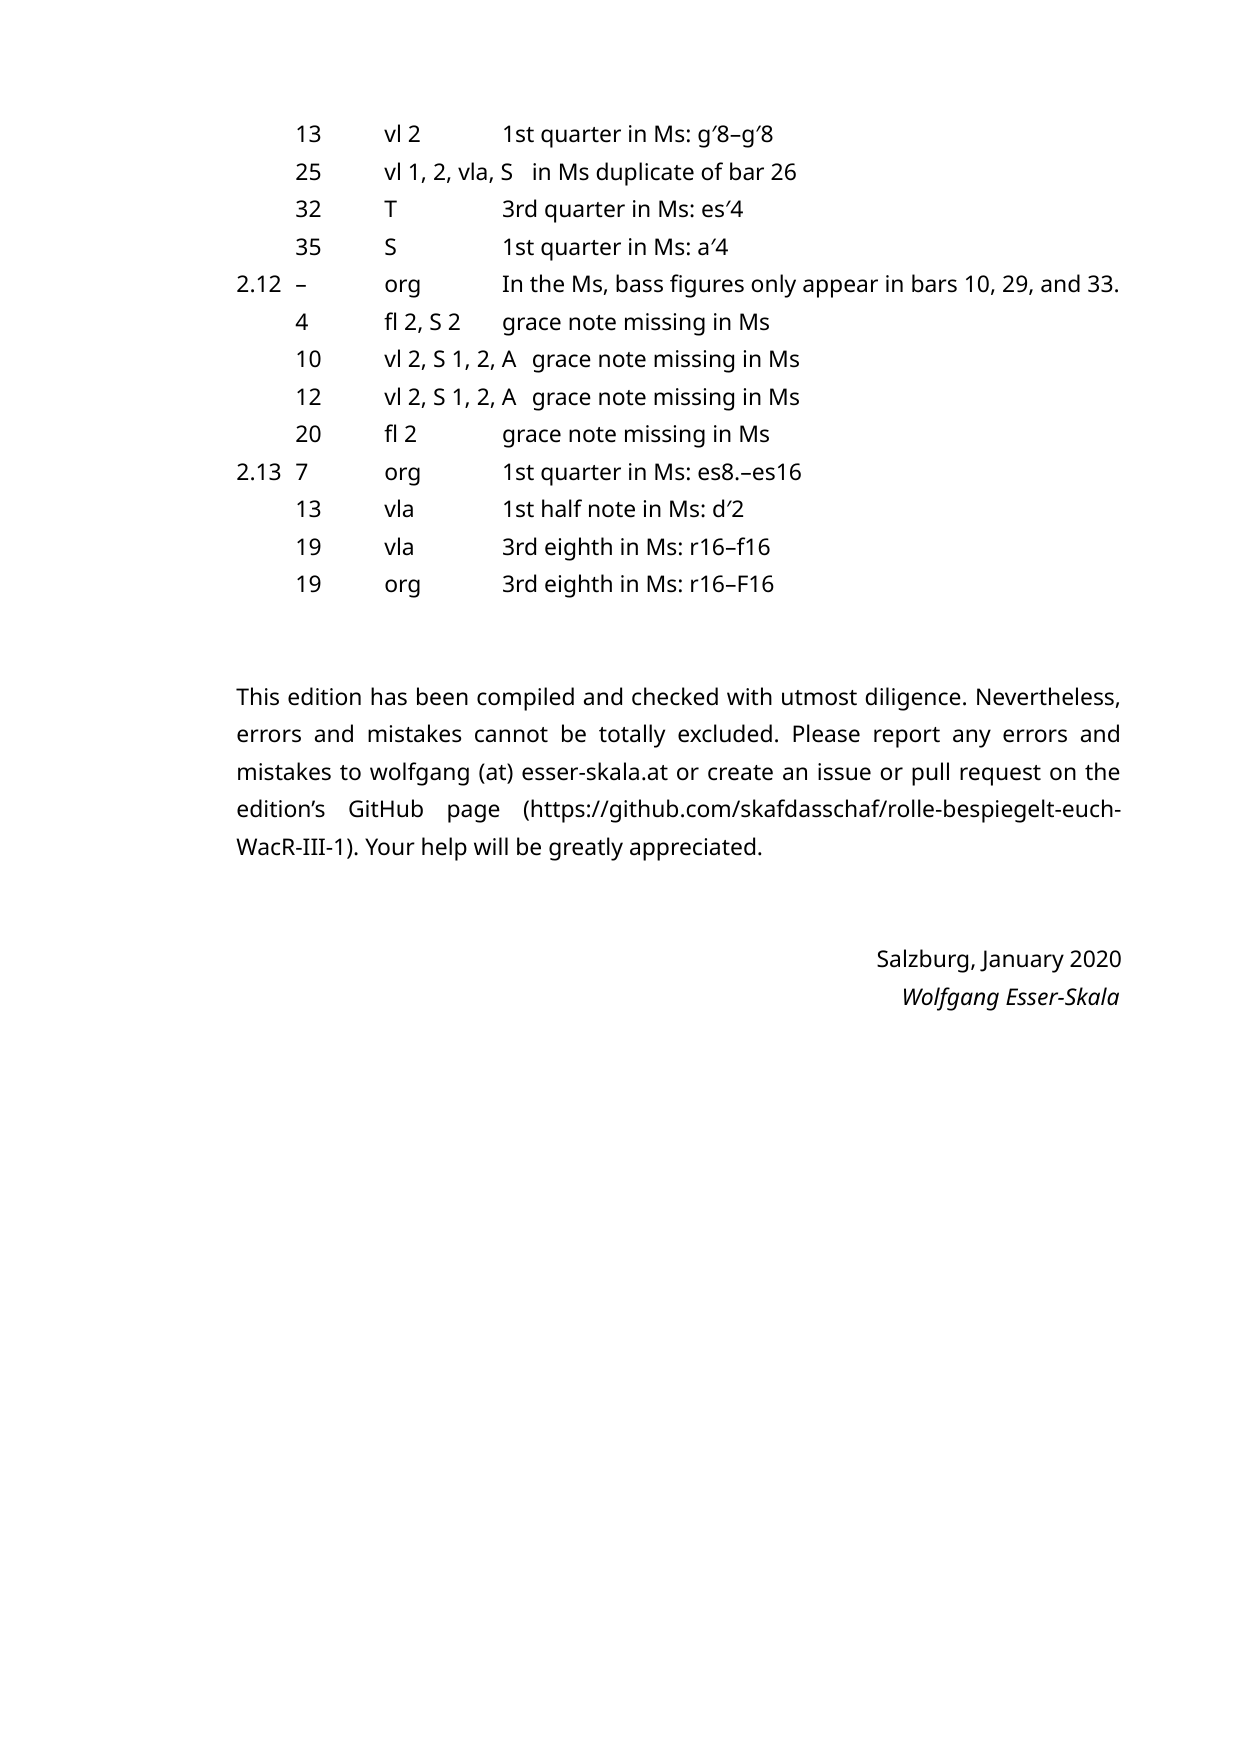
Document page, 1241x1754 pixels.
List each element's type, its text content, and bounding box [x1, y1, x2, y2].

text Salzburg, January 2020 Wolfgang Esser-Skala [236, 943, 1122, 1012]
text 13 vl 2 1st quarter in Ms: g′8–g′8 25 vl 1, 2, vla, S in Ms duplicate of bar 26 32 T 3rd quarter in Ms: es′4 35 S 1st quarter in Ms: a′4 2.12 – org In the Ms, bass figures only appear in bars 10, 29, and 33. 4 fl 2, S 2 grace note missing in Ms 10 vl 2, S 1, 2, A grace note missing in Ms 12 vl 2, S 1, 2, A grace note missing in Ms 20 fl 2 grace note missing in Ms 2.13 7 org 1st quarter in Ms: es8.–es16 13 vla 1st half note in Ms: d′2 19 vla 3rd eighth in Ms: r16–f16 19 org 3rd eighth in Ms: r16–F16 [236, 118, 1122, 637]
text This edition has been compiled and checked with utmost diligence. Nevertheless, errors and mistakes cannot be totally excluded. Please report any errors and mistakes to wolfgang (at) esser-skala.at or create an issue or pull request on the edition’s GitHub page (https://github.com/skafdasschaf/rolle-bespiegelt-euch-WacR-III-1). Your help will be greatly appreciated. [236, 681, 1122, 862]
